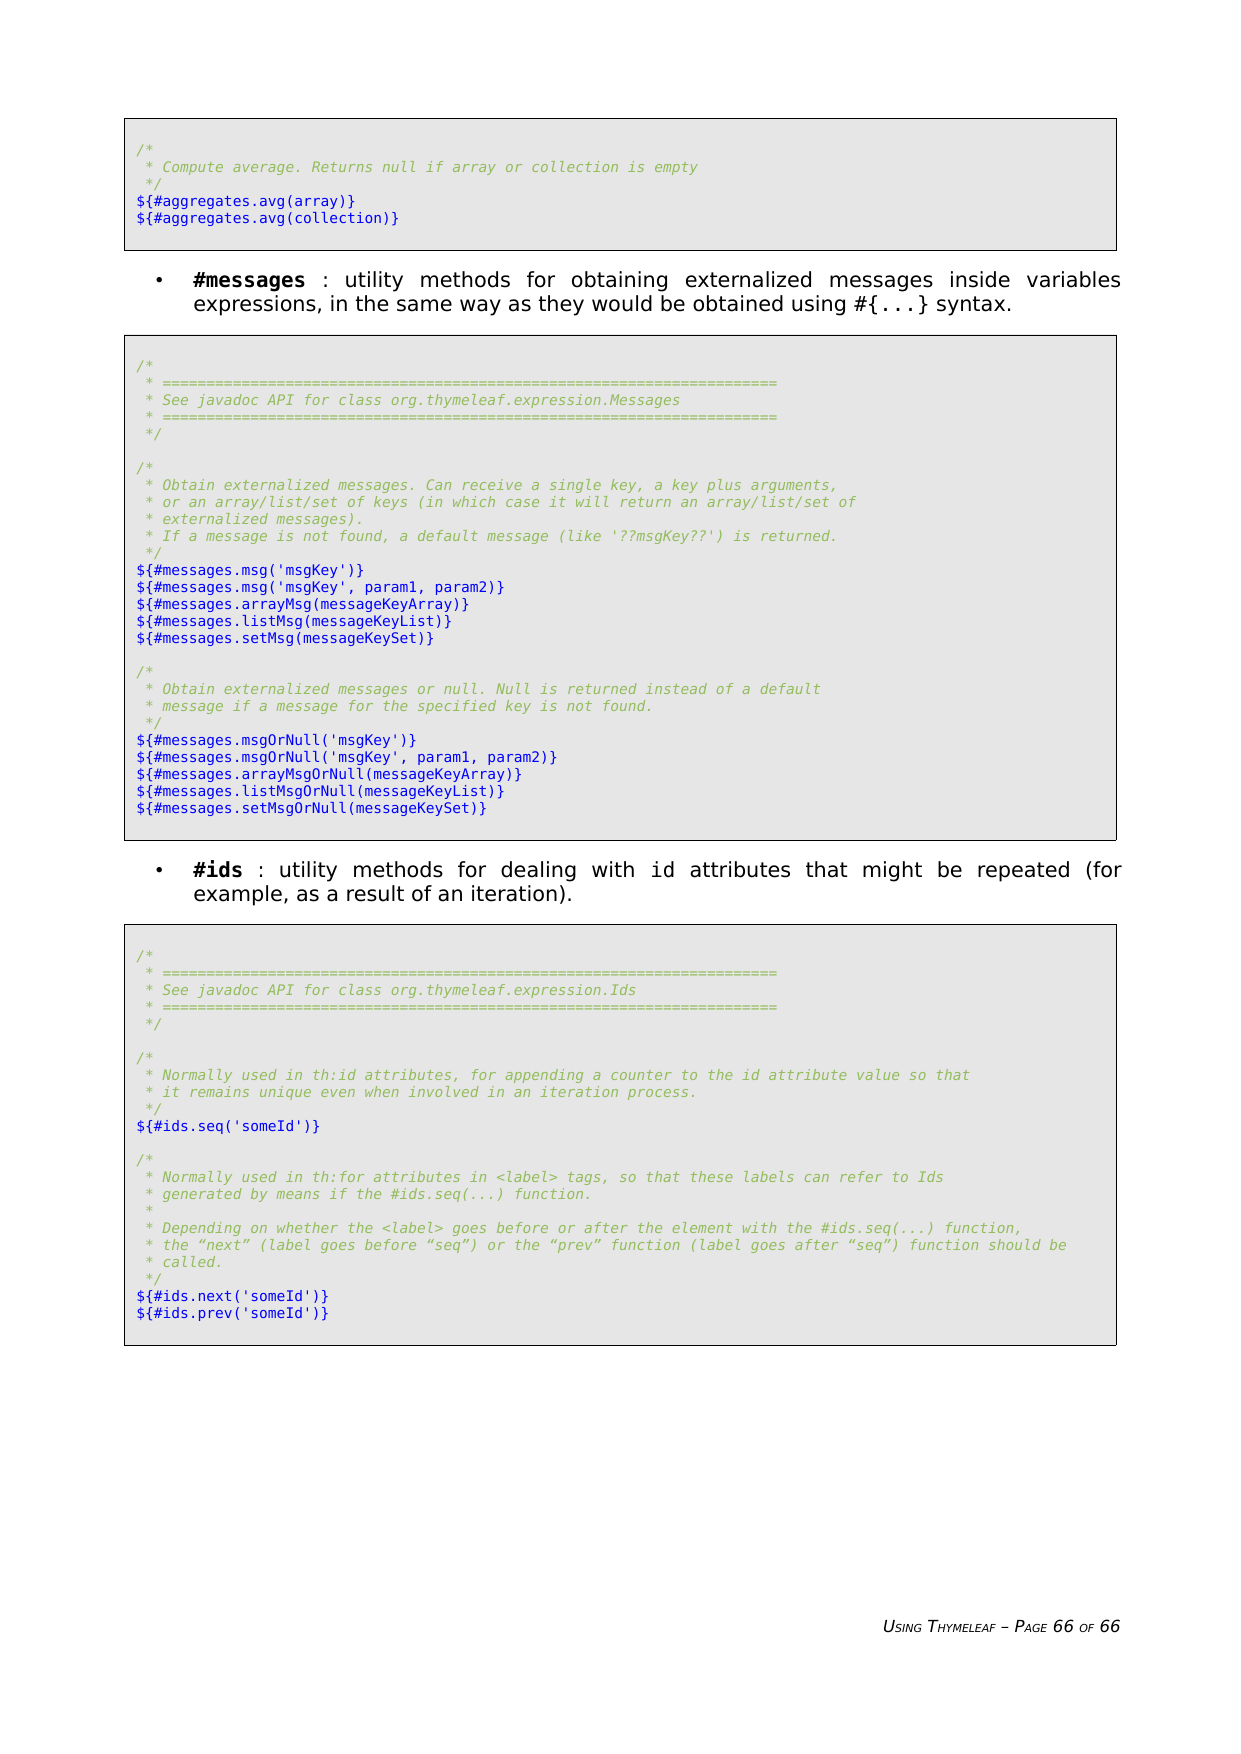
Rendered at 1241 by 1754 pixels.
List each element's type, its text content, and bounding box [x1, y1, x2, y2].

list #ids : utility methods for dealing with id attributes that might be repeated (for example, as a result of an iteration). [156, 858, 1122, 907]
text /* * Compute average. Returns null if array or collection is empty */ ${#aggregates.avg(array)} ${#aggregates.avg(collection)} [125, 119, 1116, 250]
text /* * ====================================================================== * See javadoc API for class org.thymeleaf.expression.Messages * ====================================================================== */ /* * Obtain externalized messages. Can receive a single key, a key plus arguments, * or an array/list/set of keys (in which case it will return an array/list/set of * externalized messages). * If a message is not found, a default message (like '??msgKey??') is returned. */ ${#messages.msg('msgKey')} ${#messages.msg('msgKey', param1, param2)} ${#messages.arrayMsg(messageKeyArray)} ${#messages.listMsg(messageKeyList)} ${#messages.setMsg(messageKeySet)} /* * Obtain externalized messages or null. Null is returned instead of a default * message if a message for the specified key is not found. */ ${#messages.msgOrNull('msgKey')} ${#messages.msgOrNull('msgKey', param1, param2)} ${#messages.arrayMsgOrNull(messageKeyArray)} ${#messages.listMsgOrNull(messageKeyList)} ${#messages.setMsgOrNull(messageKeySet)} [125, 336, 1116, 840]
list #messages : utility methods for obtaining externalized messages inside variables expressions, in the same way as they would be obtained using #{...} syntax. [156, 268, 1122, 317]
text /* * ====================================================================== * See javadoc API for class org.thymeleaf.expression.Ids * ====================================================================== */ /* * Normally used in th:id attributes, for appending a counter to the id attribute value so that * it remains unique even when involved in an iteration process. */ ${#ids.seq('someId')} /* * Normally used in th:for attributes in <label> tags, so that these labels can refer to Ids * generated by means if the #ids.seq(...) function. * * Depending on whether the <label> goes before or after the element with the #ids.seq(...) function, * the “next” (label goes before “seq”) or the “prev” function (label goes after “seq”) function should be * called. */ ${#ids.next('someId')} ${#ids.prev('someId')} [125, 925, 1116, 1345]
